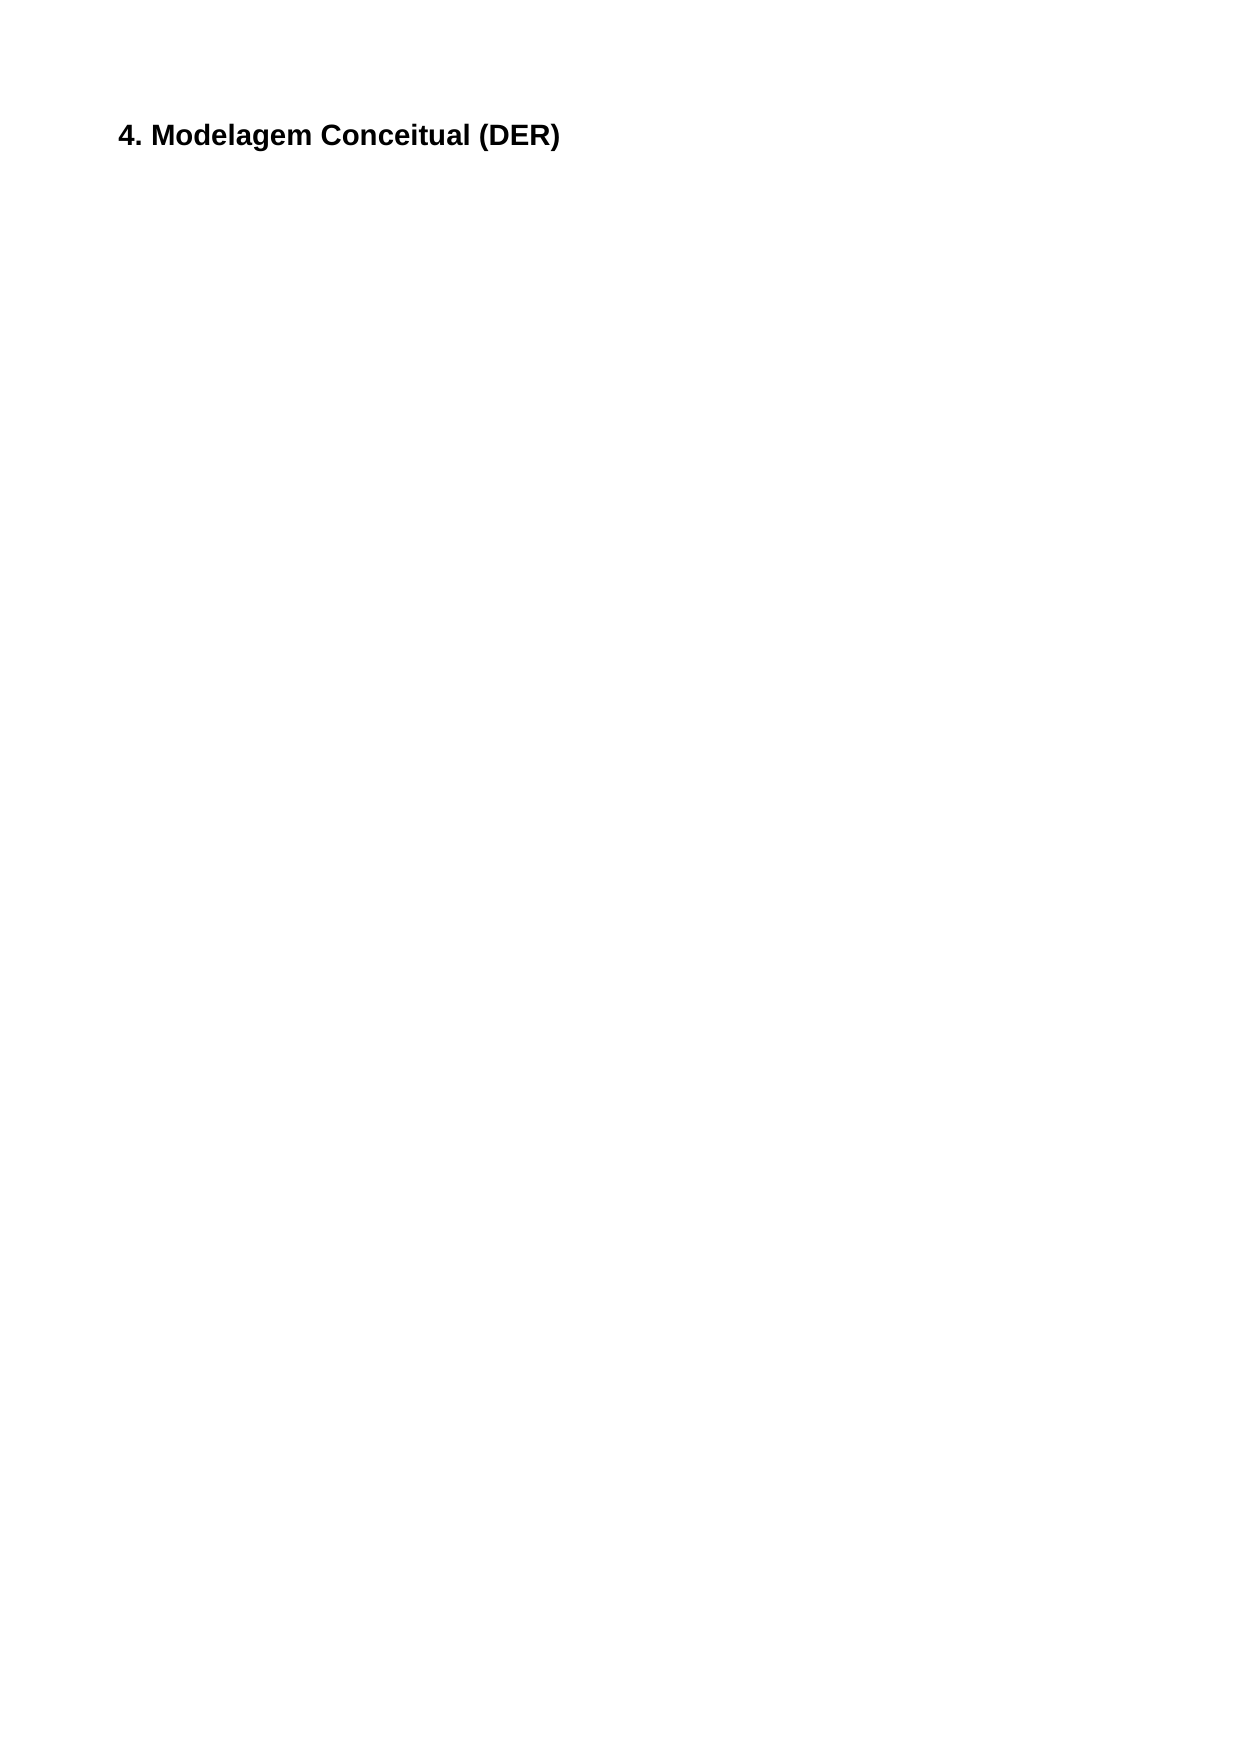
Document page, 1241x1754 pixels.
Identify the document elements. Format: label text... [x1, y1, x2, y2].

subtitle 4. Modelagem Conceitual (DER) [118, 118, 1122, 152]
